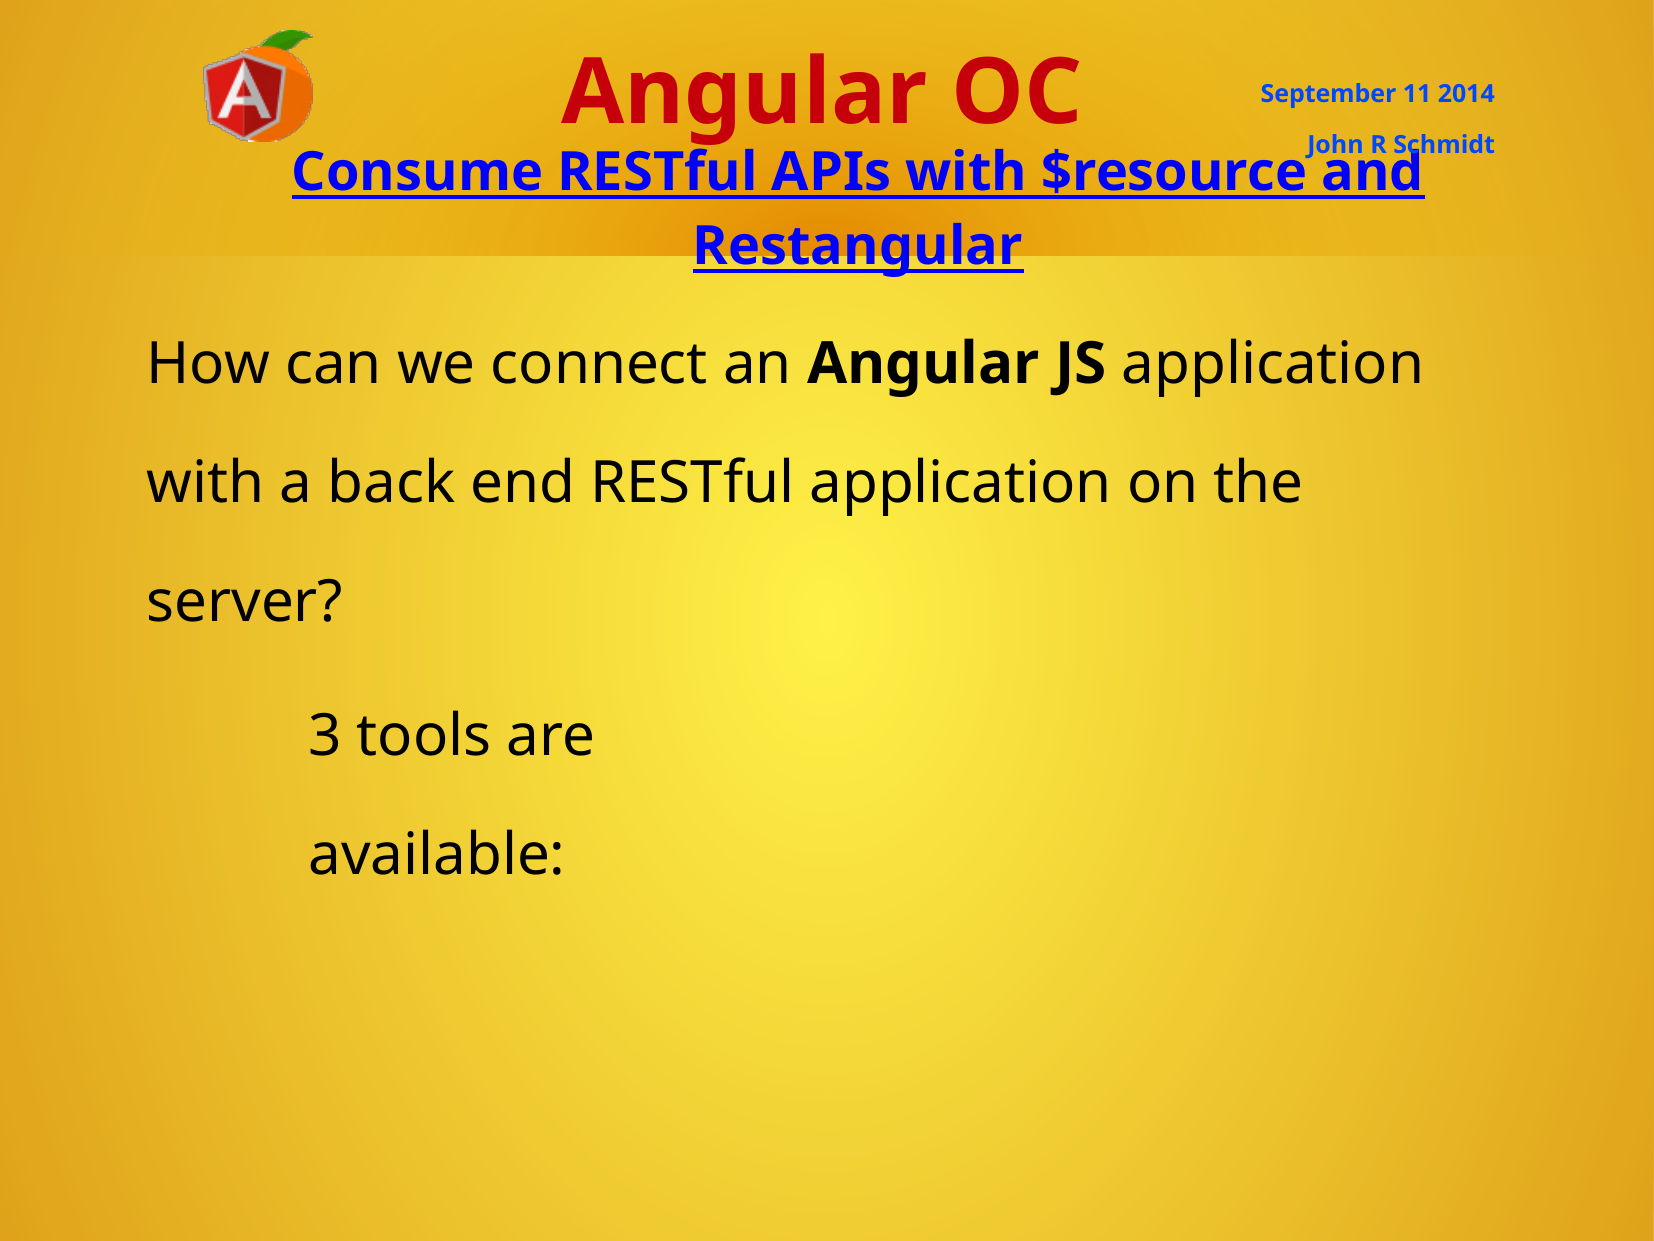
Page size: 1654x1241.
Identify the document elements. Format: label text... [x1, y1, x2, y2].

title Angular OC [560, 34, 1086, 142]
text_box 3 tools are available: [293, 646, 875, 736]
text_box Consume RESTful APIs with $resource and Restangular [150, 175, 1567, 239]
picture [202, 30, 316, 142]
subtitle How can we connect an Angular JS application with a back end RESTful application on the server? [146, 375, 1501, 545]
text_box September 11 2014 John R Schmidt [1200, 51, 1510, 143]
